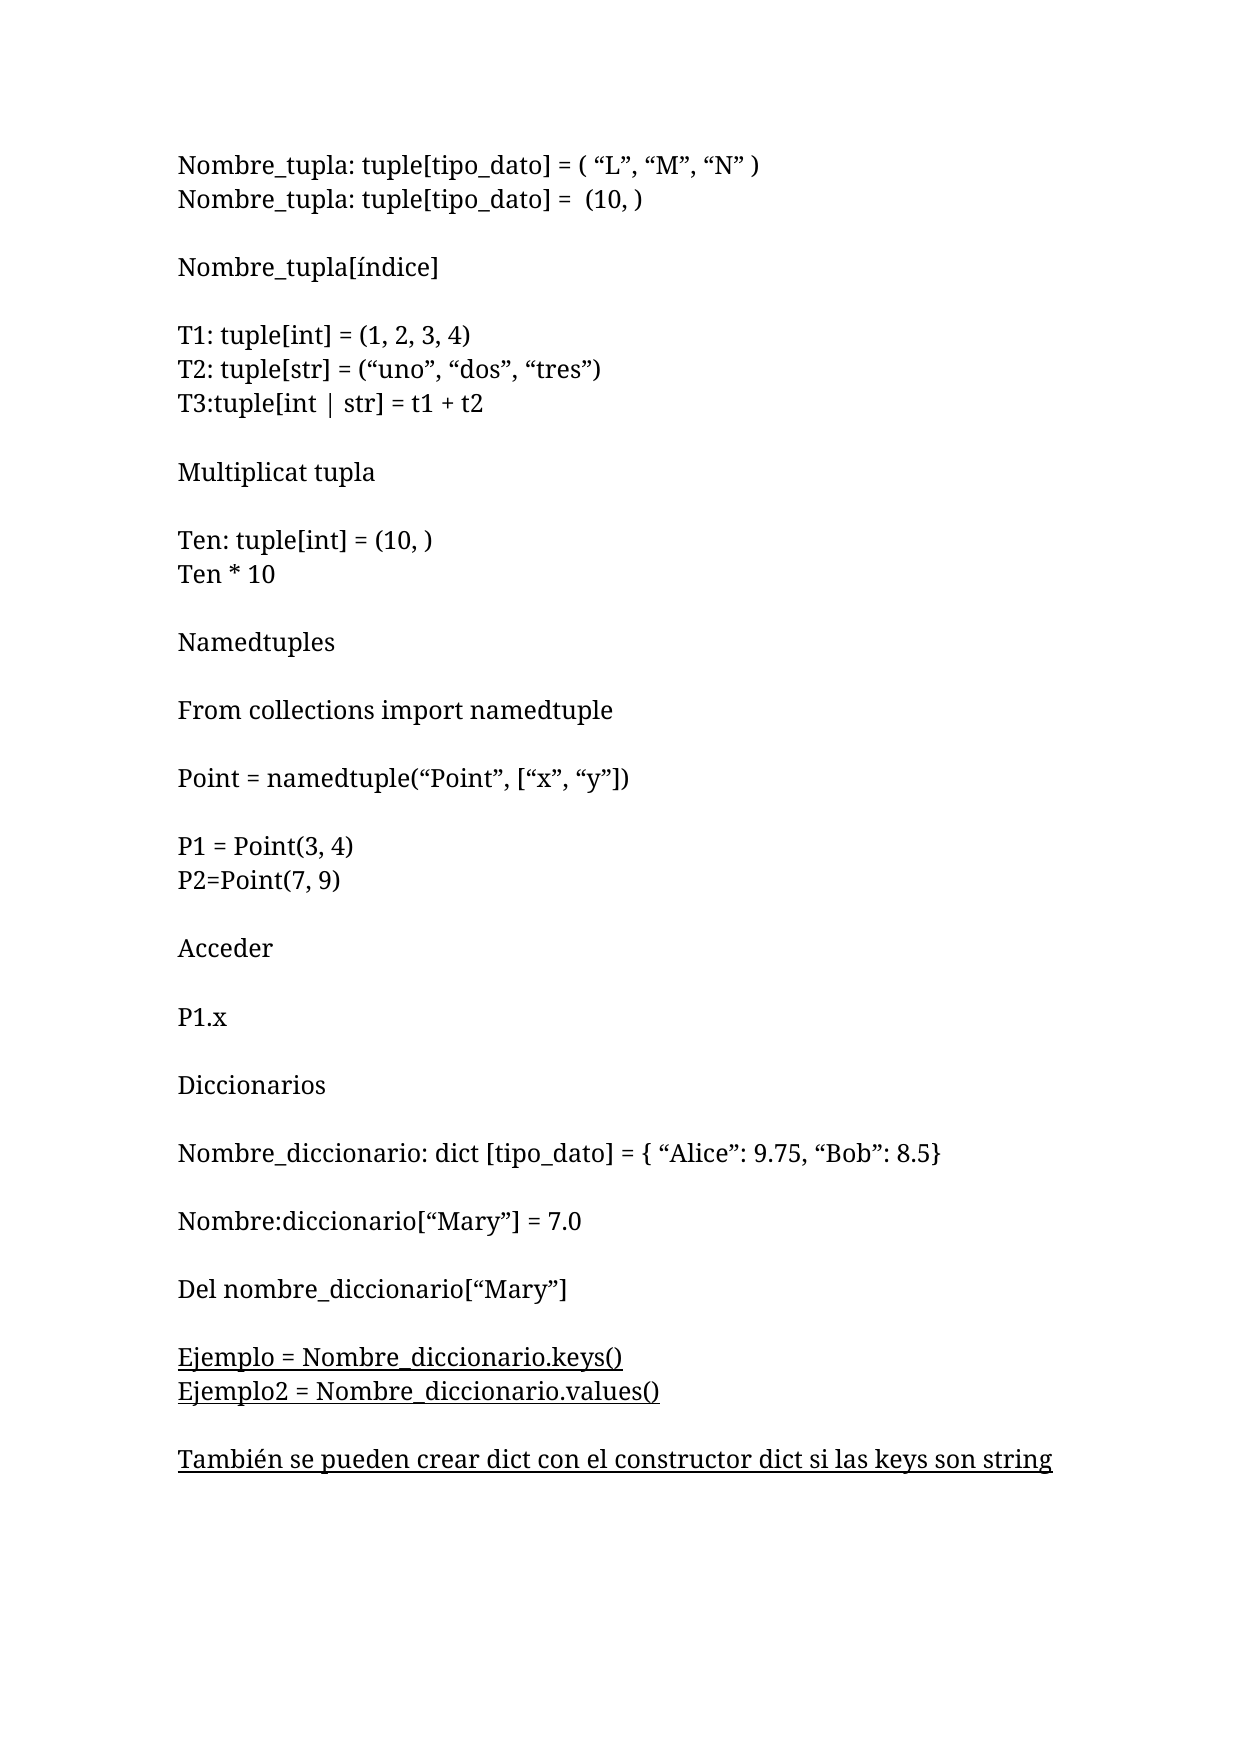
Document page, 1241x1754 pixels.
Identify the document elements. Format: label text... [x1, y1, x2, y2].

text Nombre_tupla: tuple[tipo_dato] = ( “L”, “M”, “N” ) [177, 148, 1063, 182]
text P1 = Point(3, 4) [177, 829, 1063, 863]
text Namedtuples [177, 624, 1063, 658]
text Ejemplo = Nombre_diccionario.keys() [177, 1340, 1063, 1374]
text T3:tuple[int | str] = t1 + t2 [177, 386, 1063, 420]
text Acceder [177, 931, 1063, 965]
text P1.x [177, 999, 1063, 1033]
text Ten: tuple[int] = (10, ) [177, 522, 1063, 556]
text Multiplicat tupla [177, 454, 1063, 488]
text Nombre:diccionario[“Mary”] = 7.0 [177, 1203, 1063, 1238]
text Ejemplo2 = Nombre_diccionario.values() [177, 1374, 1063, 1408]
text Nombre_tupla: tuple[tipo_dato] = (10, ) [177, 182, 1063, 216]
text T1: tuple[int] = (1, 2, 3, 4) [177, 318, 1063, 352]
text Nombre_diccionario: dict [tipo_dato] = { “Alice”: 9.75, “Bob”: 8.5} [177, 1135, 1063, 1169]
text From collections import namedtuple [177, 693, 1063, 727]
text Point = namedtuple(“Point”, [“x”, “y”]) [177, 761, 1063, 795]
text Ten * 10 [177, 556, 1063, 590]
text P2=Point(7, 9) [177, 863, 1063, 897]
text T2: tuple[str] = (“uno”, “dos”, “tres”) [177, 352, 1063, 386]
text Del nombre_diccionario[“Mary”] [177, 1272, 1063, 1306]
text Diccionarios [177, 1067, 1063, 1101]
text Nombre_tupla[índice] [177, 250, 1063, 284]
text También se pueden crear dict con el constructor dict si las keys son string [177, 1442, 1063, 1476]
